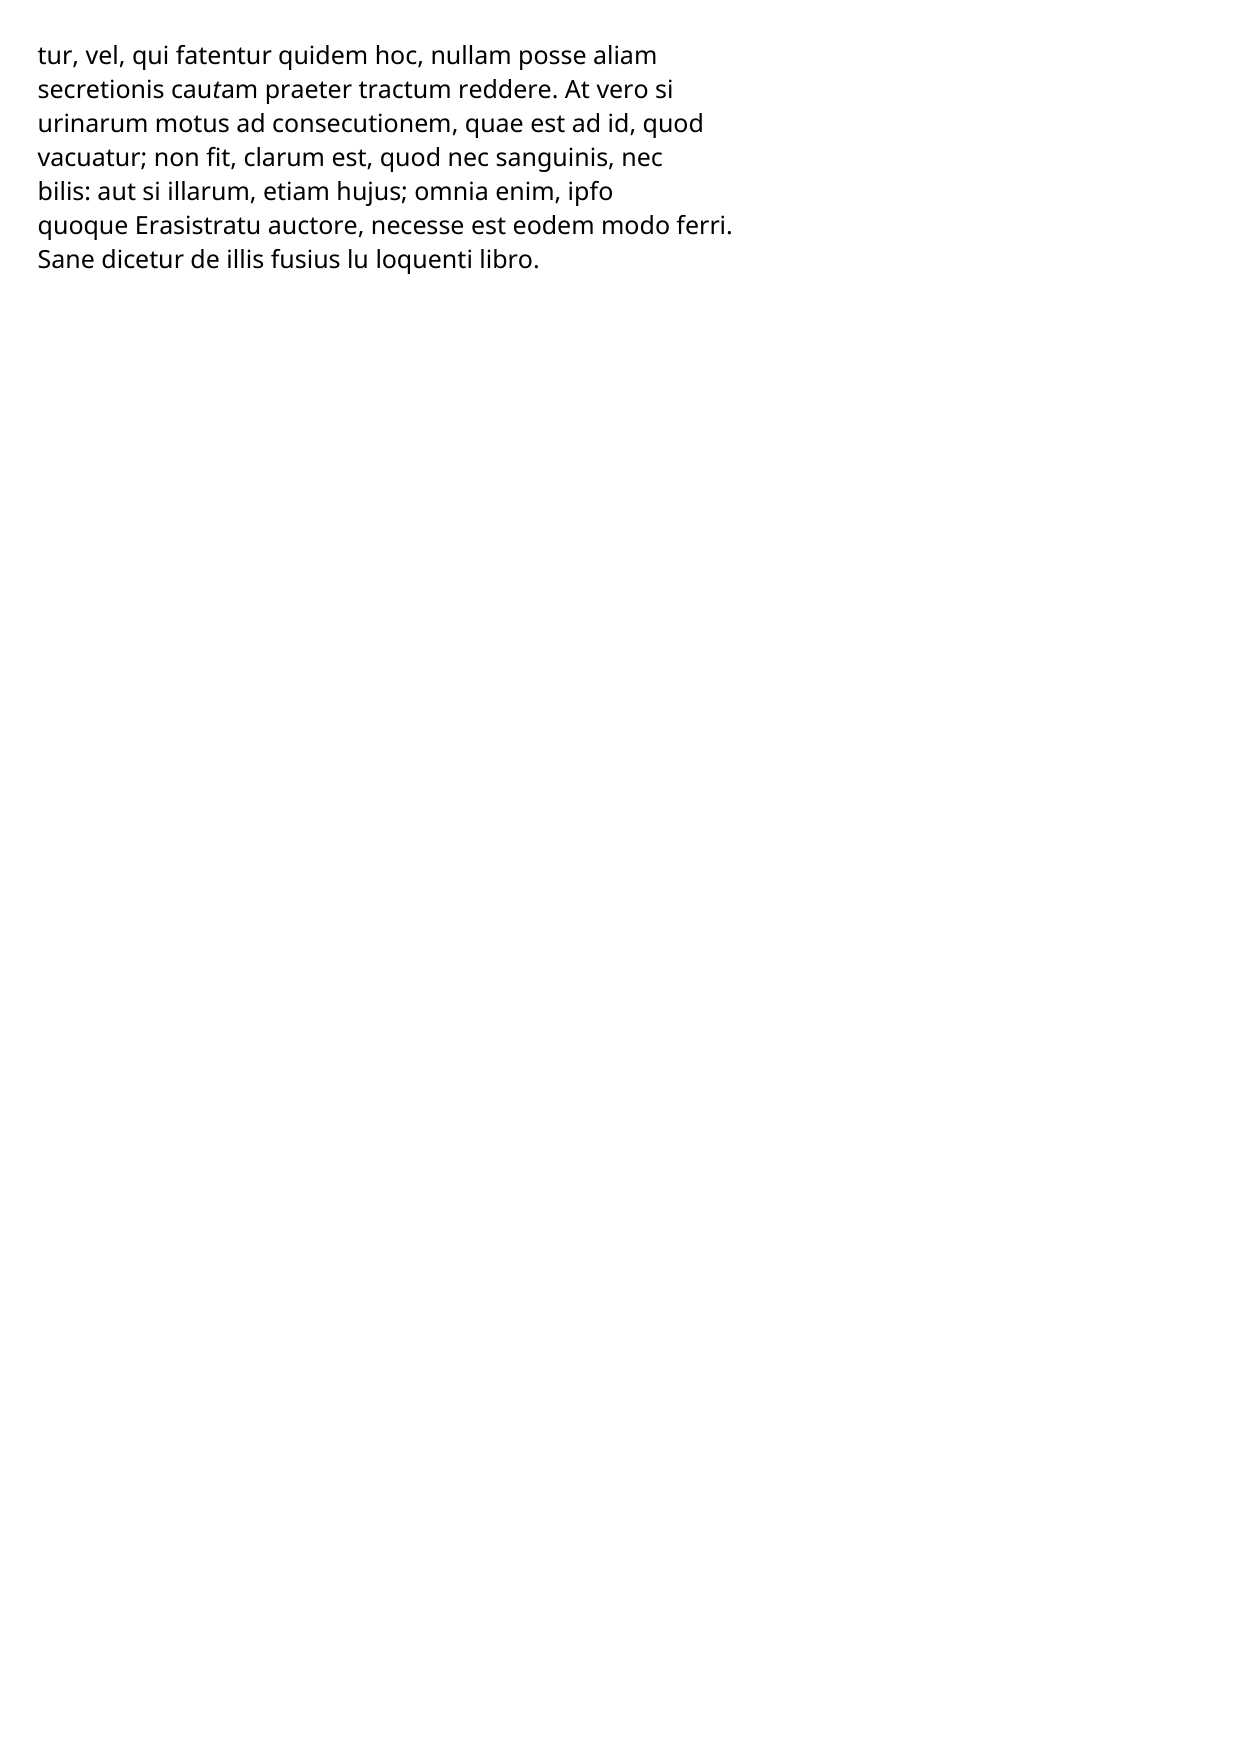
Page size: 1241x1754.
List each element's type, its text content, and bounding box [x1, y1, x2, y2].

text tur, vel, qui fatentur quidem hoc, nullam posse aliam secretionis cautam praeter tractum reddere. At vero si urinarum motus ad consecutionem, quae est ad id, quod vacuatur; non fit, clarum est, quod nec sanguinis, nec bilis: aut si illarum, etiam hujus; omnia enim, ipfo quoque Erasistratu auctore, necesse est eodem modo ferri. Sane dicetur de illis fusius lu loquenti libro. [37, 37, 1203, 276]
